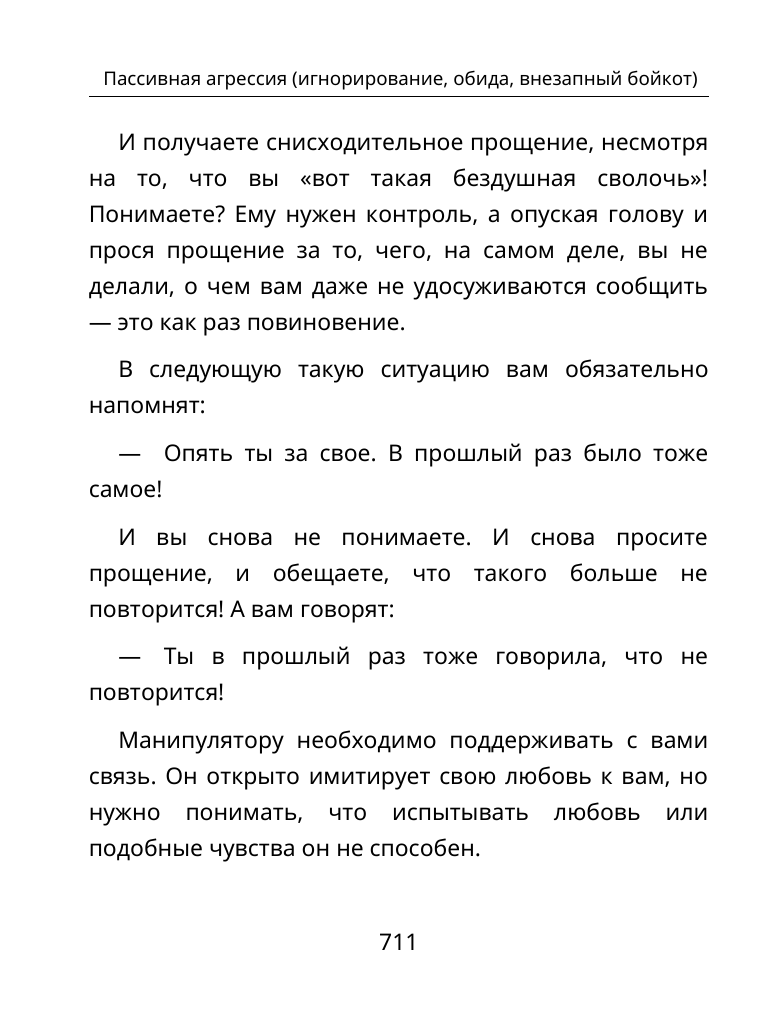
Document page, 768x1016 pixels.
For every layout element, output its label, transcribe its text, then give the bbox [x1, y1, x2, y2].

list Опять ты за свое. В прошлый раз было тоже самое! [88, 437, 709, 504]
list Ты в прошлый раз тоже говорила, что не повторится! [88, 640, 709, 707]
text В следующую такую ситуацию вам обязательно напомнят: [88, 353, 709, 421]
text И вы снова не понимаете. И снова просите прощение, и обещаете, что такого больше не повторится! А вам говорят: [88, 521, 709, 624]
text И получаете снисходительное прощение, несмотря на то, что вы «вот такая бездушная сволочь»! Понимаете? Ему нужен контроль, а опуская голову и прося прощение за то, чего, на самом деле, вы не делали, о чем вам даже не удосуживаются сообщить — это как раз повиновение. [88, 126, 709, 337]
text Манипулятору необходимо поддерживать с вами связь. Он открыто имитирует свою любовь к вам, но нужно понимать, что испытывать любовь или подобные чувства он не способен. [88, 724, 709, 863]
